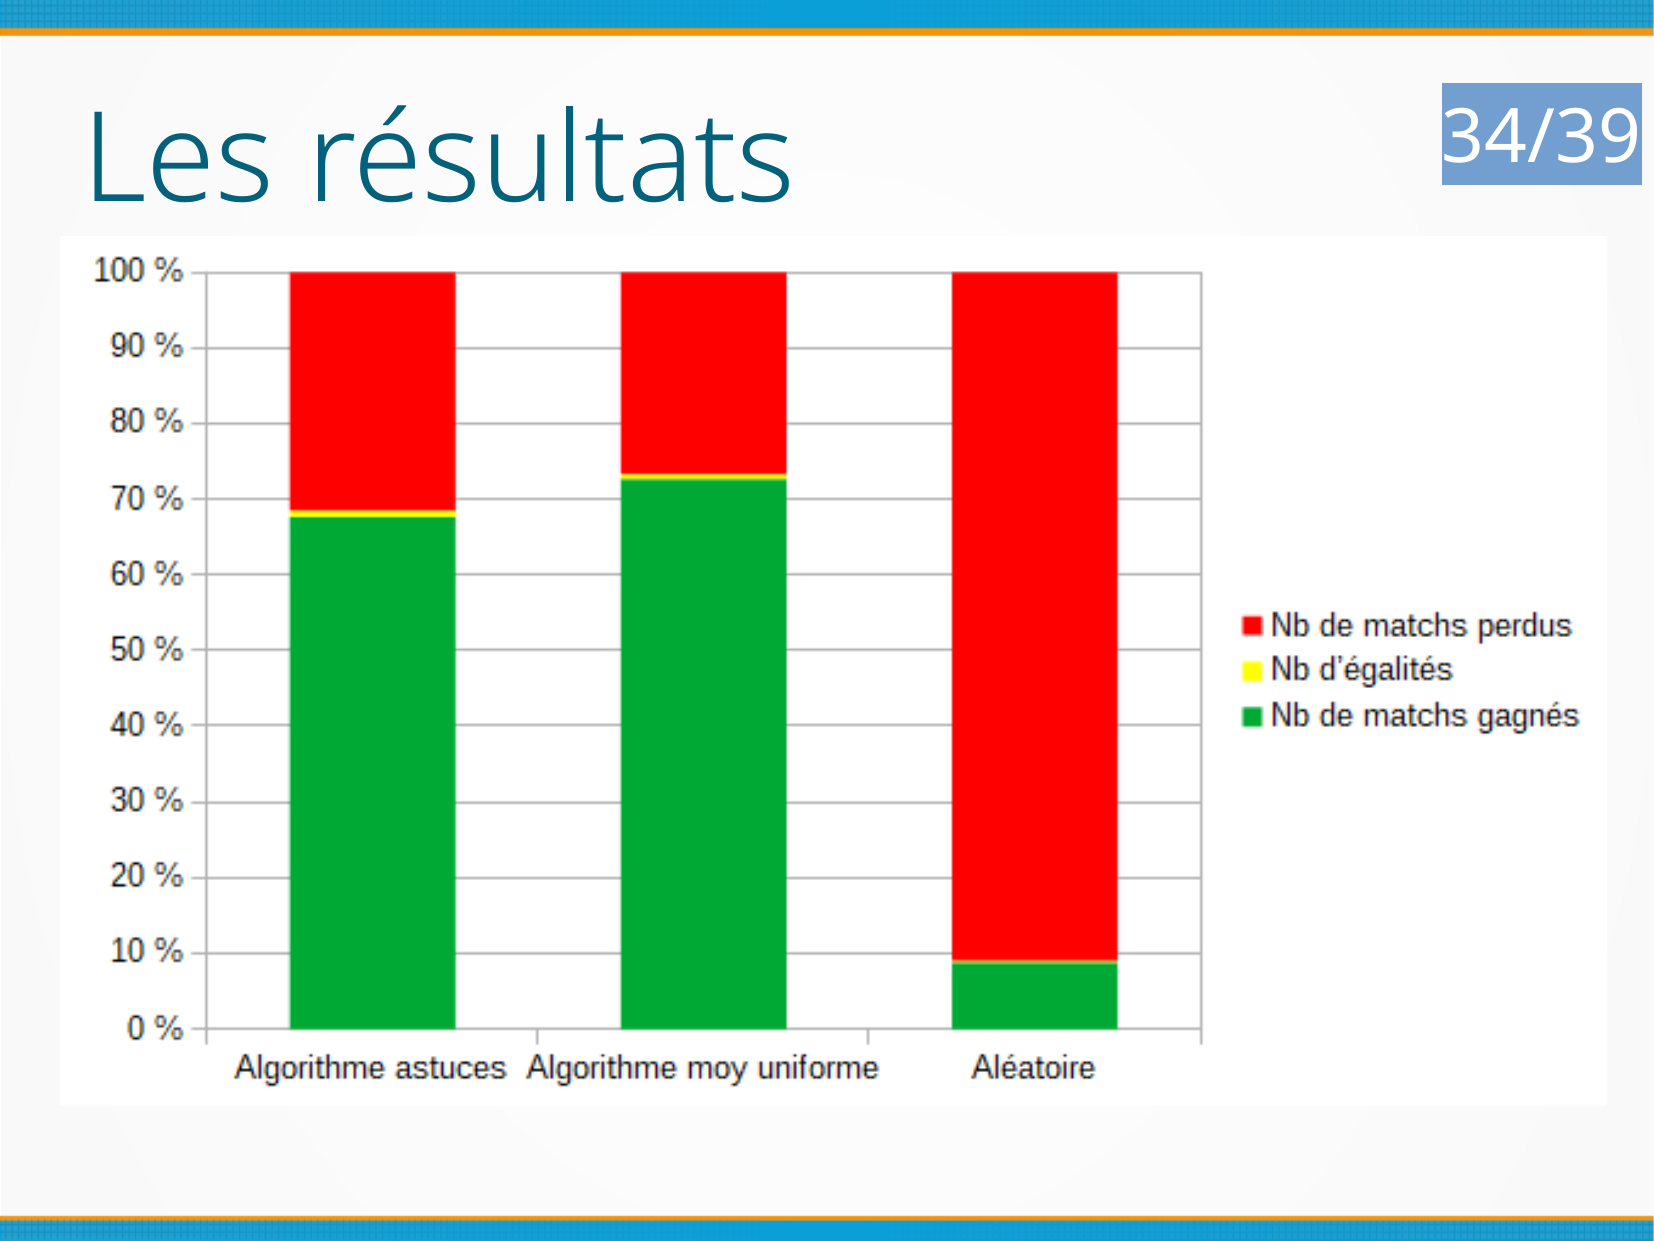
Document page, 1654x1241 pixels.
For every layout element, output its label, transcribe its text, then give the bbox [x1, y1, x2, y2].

picture [0, 0, 1654, 1241]
title Les résultats [82, 49, 1571, 236]
